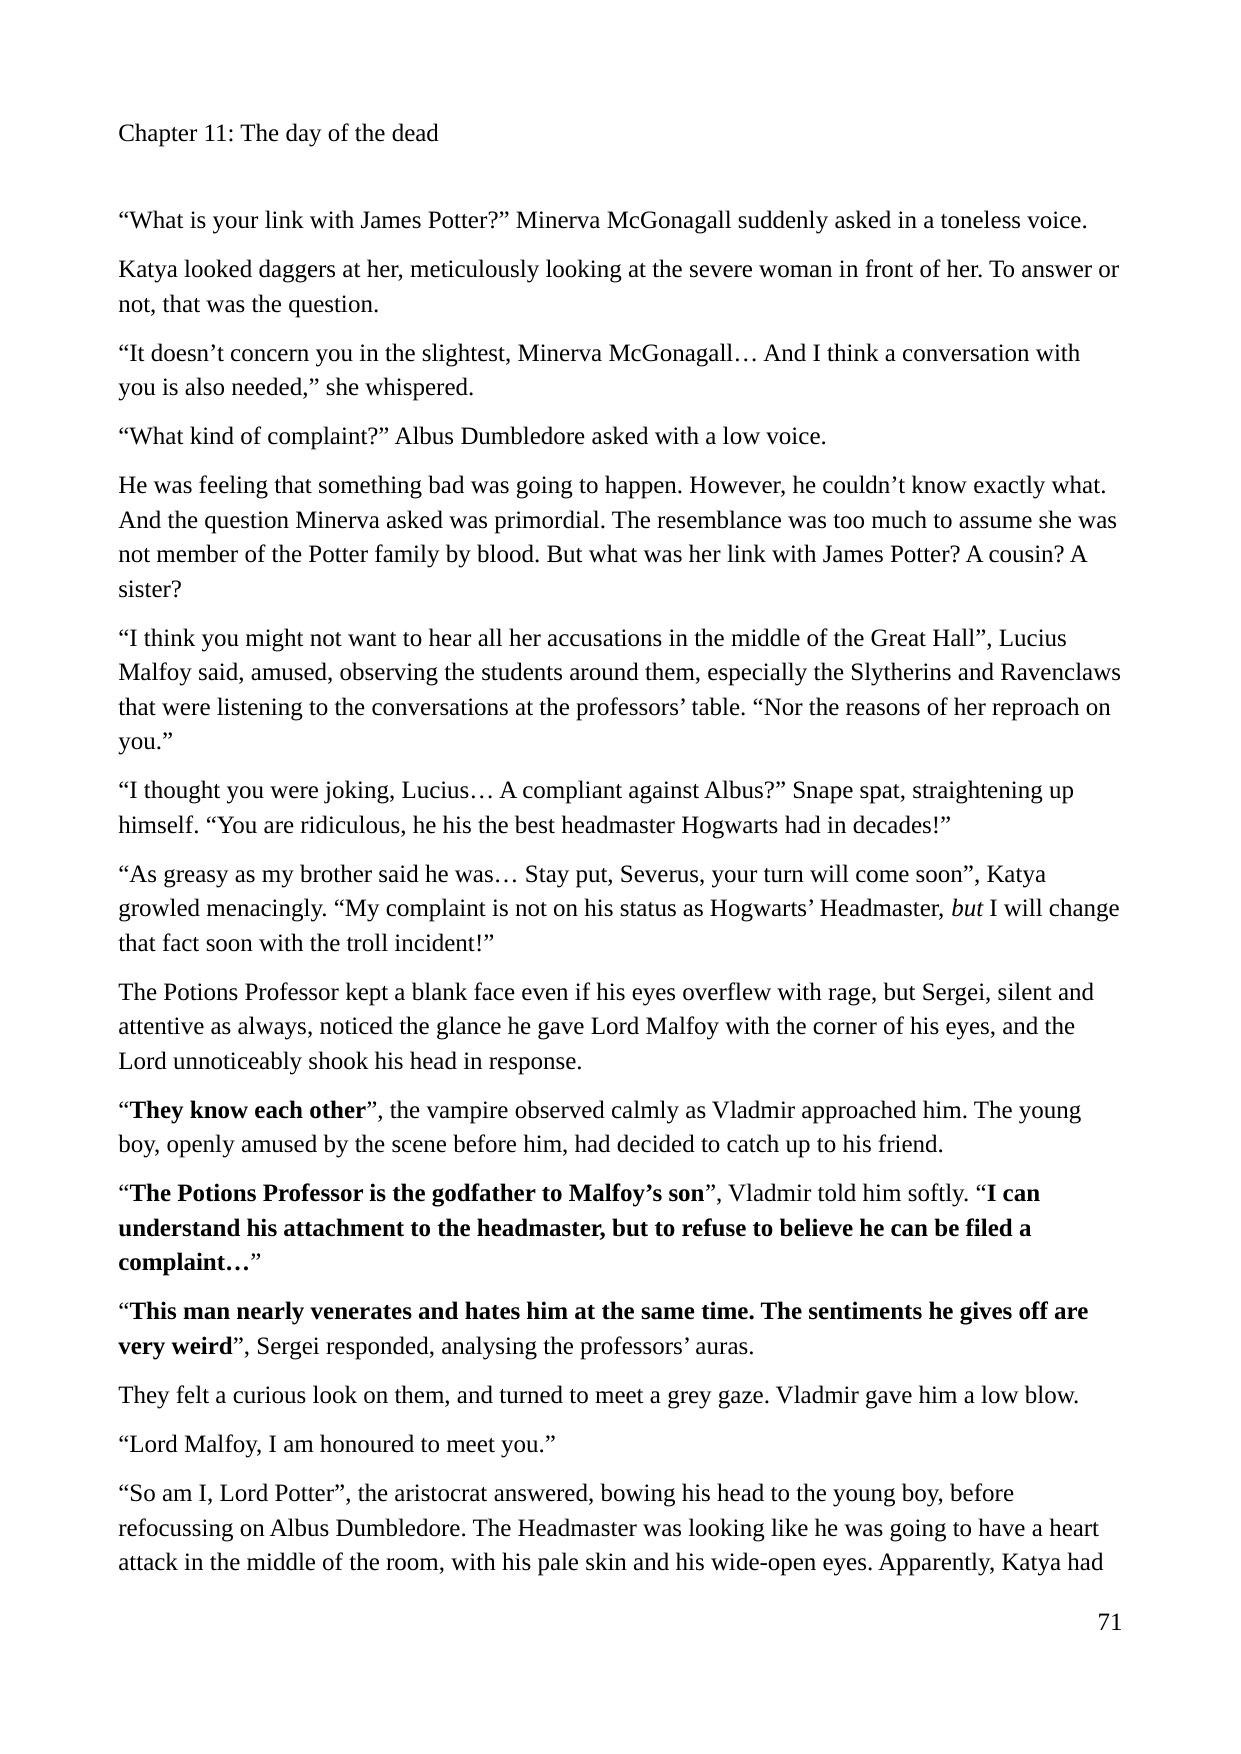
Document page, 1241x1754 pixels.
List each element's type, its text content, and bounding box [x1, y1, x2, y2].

text They felt a curious look on them, and turned to meet a grey gaze. Vladmir gave him a low blow. [118, 1380, 1122, 1409]
text “Lord Malfoy, I am honoured to meet you.” [118, 1429, 1122, 1458]
text “It doesn’t concern you in the slightest, Minerva McGonagall… And I think a conversation with you is also needed,” she whispered. [118, 338, 1122, 401]
text “The Potions Professor is the godfather to Malfoy’s son”, Vladmir told him softly. “I can understand his attachment to the headmaster, but to refuse to believe he can be filed a complaint…” [118, 1178, 1122, 1276]
text Katya looked daggers at her, meticulously looking at the severe woman in front of her. To answer or not, that was the question. [118, 254, 1122, 317]
text “What kind of complaint?” Albus Dumbledore asked with a low voice. [118, 421, 1122, 450]
text “What is your link with James Potter?” Minerva McGonagall suddenly asked in a toneless voice. [118, 205, 1122, 234]
text “I think you might not want to hear all her accusations in the middle of the Great Hall”, Lucius Malfoy said, amused, observing the students around them, especially the Slytherins and Ravenclaws that were listening to the conversations at the professors’ table. “Nor the reasons of her reproach on you.” [118, 623, 1122, 755]
text He was feeling that something bad was going to happen. However, he couldn’t know exactly what. And the question Minerva asked was primordial. The resemblance was too much to assume she was not member of the Potter family by blood. But what was her link with James Potter? A cousin? A sister? [118, 470, 1122, 602]
text “They know each other”, the vampire observed calmly as Vladmir approached him. The young boy, openly amused by the scene before him, had decided to catch up to his friend. [118, 1095, 1122, 1158]
text The Potions Professor kept a blank face even if his eyes overflew with rage, but Sergei, silent and attentive as always, noticed the glance he gave Lord Malfoy with the corner of his eyes, and the Lord unnoticeably shook his head in response. [118, 977, 1122, 1074]
text “So am I, Lord Potter”, the aristocrat answered, bowing his head to the young boy, before refocussing on Albus Dumbledore. The Headmaster was looking like he was going to have a heart attack in the middle of the room, with his pale skin and his wide-open eyes. Apparently, Katya had [118, 1478, 1122, 1576]
text “As greasy as my brother said he was… Stay put, Severus, your turn will come soon”, Katya growled menacingly. “My complaint is not on his status as Hogwarts’ Headmaster, but I will change that fact soon with the troll incident!” [118, 859, 1122, 957]
text “I thought you were joking, Lucius… A compliant against Albus?” Snape spat, straightening up himself. “You are ridiculous, he his the best headmaster Hogwarts had in decades!” [118, 775, 1122, 838]
text “This man nearly venerates and hates him at the same time. The sentiments he gives off are very weird”, Sergei responded, analysing the professors’ auras. [118, 1296, 1122, 1360]
